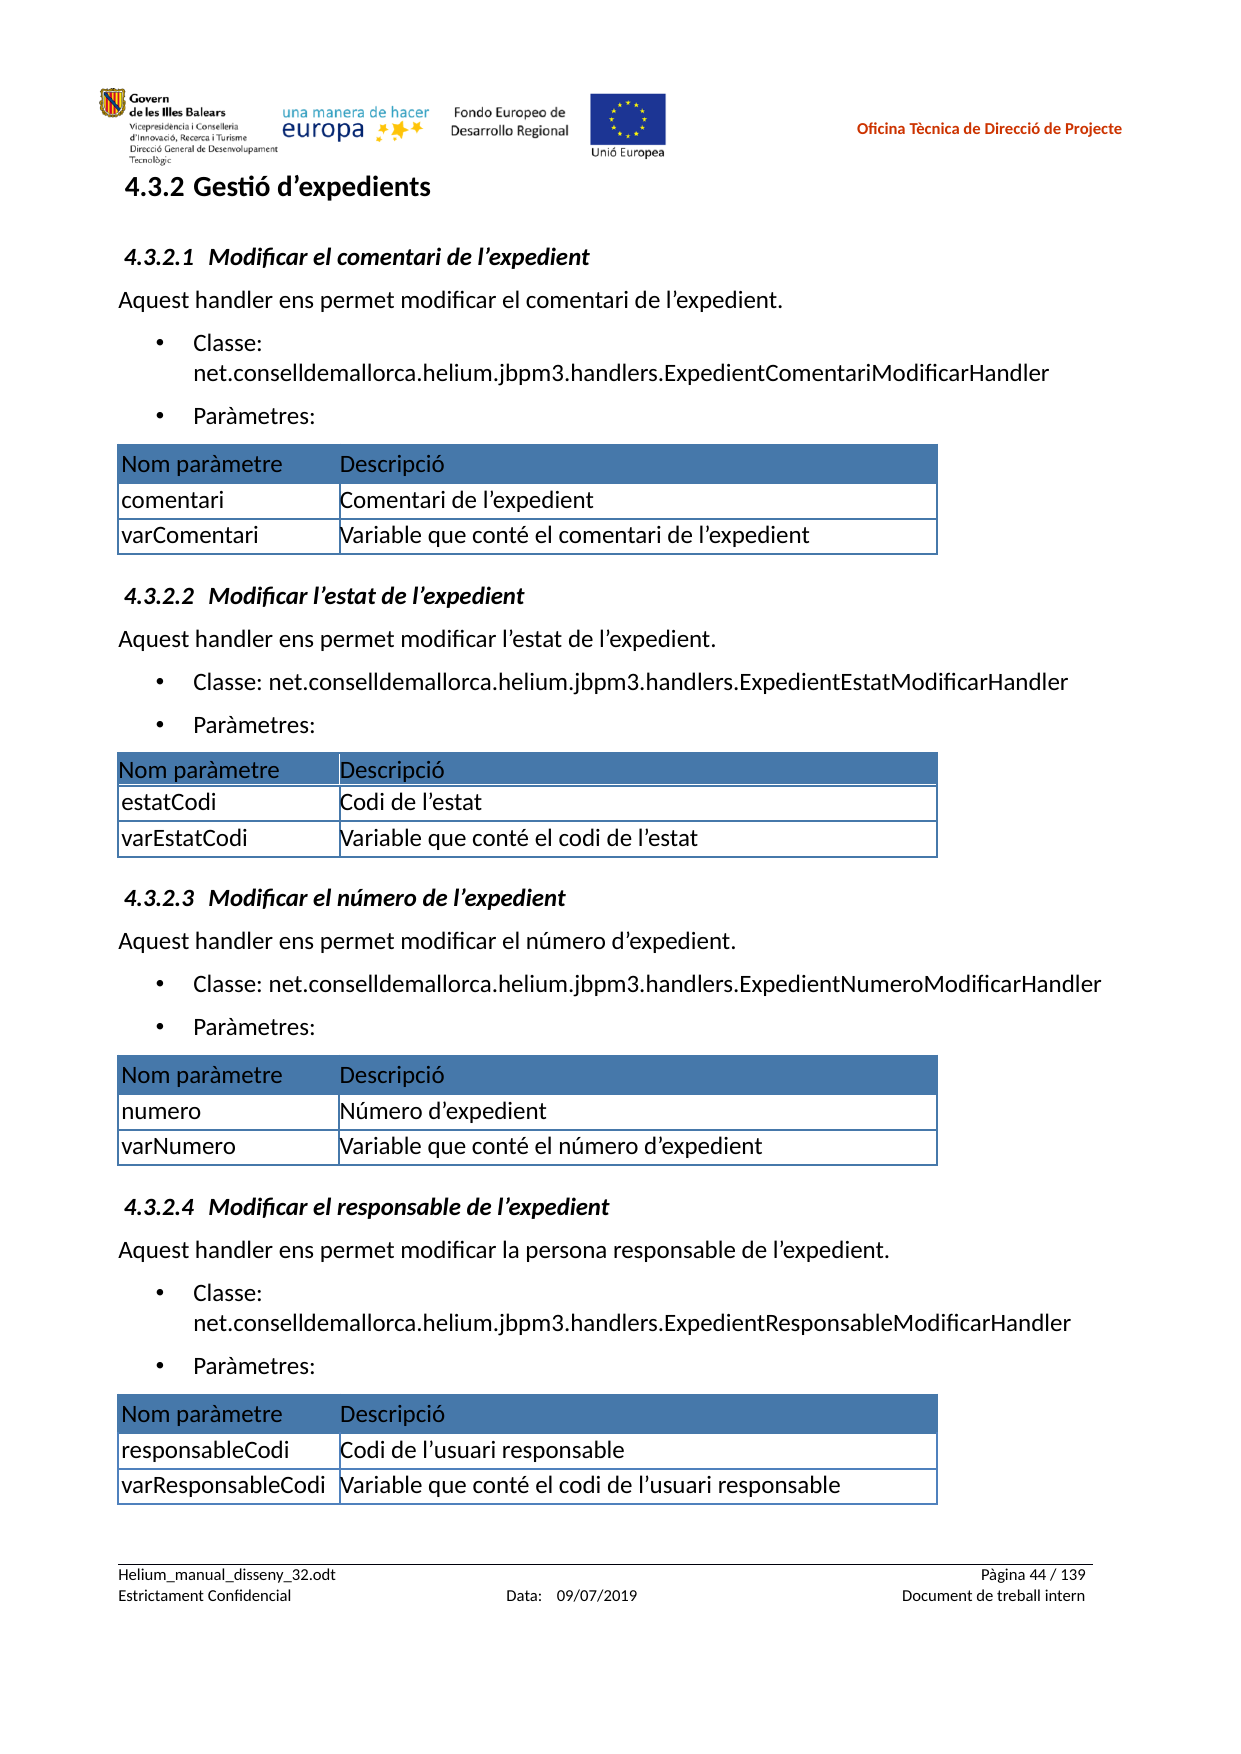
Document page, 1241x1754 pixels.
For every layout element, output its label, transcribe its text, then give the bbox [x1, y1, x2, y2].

table_cell Variable que conté el número d’expedient [340, 1131, 936, 1164]
table_header Descripció [341, 1396, 936, 1432]
table_cell Variable que conté el codi de l’estat [341, 822, 936, 856]
list Classe: net.conselldemallorca.helium.jbpm3.handlers.ExpedientResponsableModificarHandler [156, 1277, 1122, 1338]
table_header Descripció [340, 1057, 936, 1093]
list Paràmetres: [156, 1011, 1122, 1042]
subtitle Modificar el responsable de l’expedient [118, 1191, 1122, 1221]
table_header Nom paràmetre [119, 1396, 339, 1432]
text Aquest handler ens permet modificar la persona responsable de l’expedient. [118, 1234, 1122, 1264]
subtitle Gestió d’expedients [118, 168, 1122, 203]
table_cell Número d’expedient [340, 1095, 936, 1128]
list Classe: net.conselldemallorca.helium.jbpm3.handlers.ExpedientEstatModificarHandler [156, 666, 1122, 696]
table_cell varEstatCodi [119, 822, 339, 856]
table_cell responsableCodi [119, 1434, 339, 1467]
text Aquest handler ens permet modificar el número d’expedient. [118, 925, 1122, 956]
table_cell varResponsableCodi [119, 1470, 339, 1503]
list Paràmetres: [156, 1350, 1122, 1381]
table_cell estatCodi [119, 787, 339, 820]
text Aquest handler ens permet modificar el comentari de l’expedient. [118, 284, 1122, 314]
list Paràmetres: [156, 400, 1122, 431]
table_header Descripció [340, 754, 936, 784]
picture [99, 87, 668, 166]
table_cell Variable que conté el comentari de l’expedient [341, 520, 936, 553]
table_cell numero [119, 1095, 338, 1128]
table_header Descripció [341, 446, 936, 482]
subtitle Modificar el número de l’expedient [118, 883, 1122, 913]
list Paràmetres: [156, 709, 1122, 739]
subtitle Modificar l’estat de l’expedient [118, 580, 1122, 610]
table_header Nom paràmetre [119, 446, 339, 482]
table_cell Codi de l’estat [341, 787, 936, 820]
list Classe: net.conselldemallorca.helium.jbpm3.handlers.ExpedientComentariModificarHandler [156, 327, 1122, 388]
table_cell Comentari de l’expedient [341, 484, 936, 517]
table_cell Codi de l’usuari responsable [341, 1434, 936, 1467]
text Aquest handler ens permet modificar l’estat de l’expedient. [118, 623, 1122, 653]
table_cell comentari [119, 484, 339, 517]
table_header Nom paràmetre [119, 1057, 338, 1093]
table_cell varNumero [119, 1131, 338, 1164]
table_cell Variable que conté el codi de l’usuari responsable [341, 1470, 936, 1503]
subtitle Modificar el comentari de l’expedient [118, 241, 1122, 271]
table_header Nom paràmetre [119, 754, 339, 784]
list Classe: net.conselldemallorca.helium.jbpm3.handlers.ExpedientNumeroModificarHandler [156, 968, 1122, 999]
table_cell varComentari [119, 520, 339, 553]
